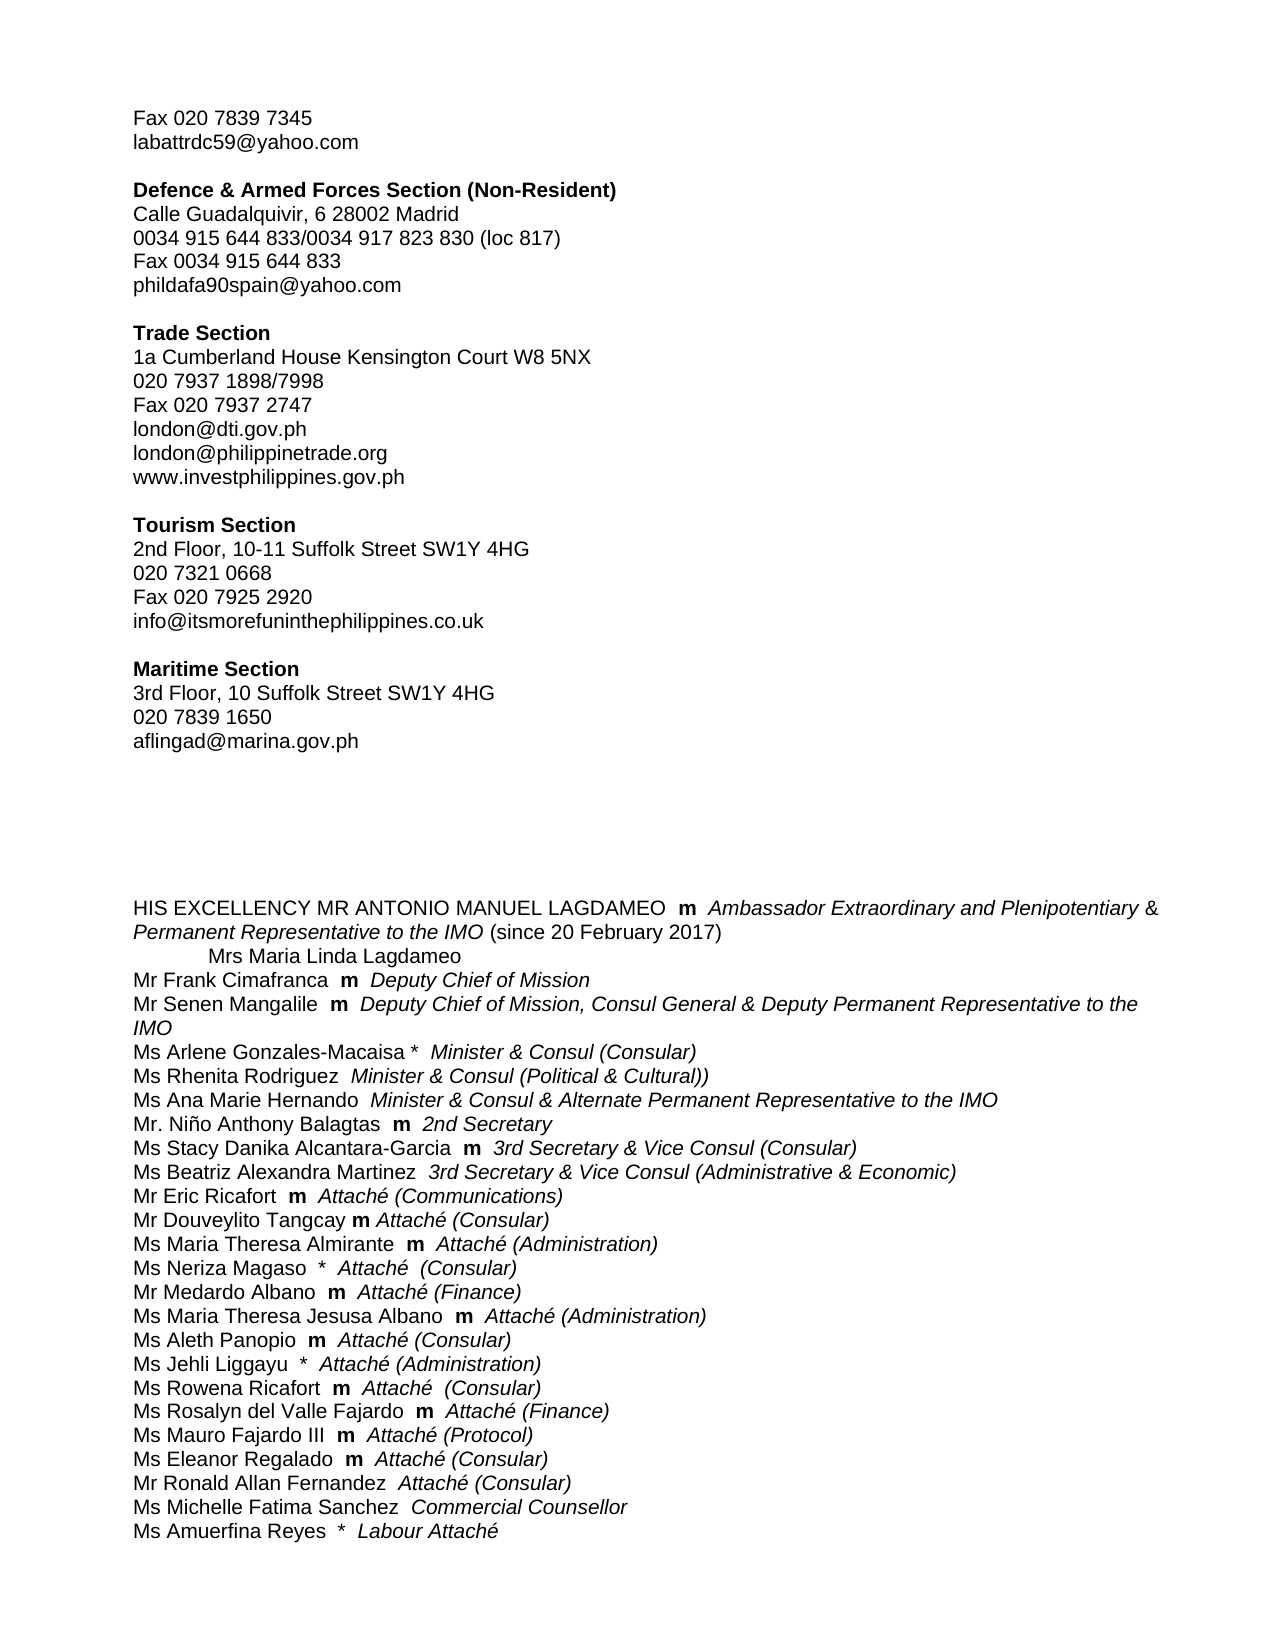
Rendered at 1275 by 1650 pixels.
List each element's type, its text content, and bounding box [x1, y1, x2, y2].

text 3rd Floor, 10 Suffolk Street SW1Y 4HG [133, 681, 1181, 704]
text 1a Cumberland House Kensington Court W8 5NX [133, 345, 1181, 369]
text Defence & Armed Forces Section (Non-Resident) [133, 177, 1181, 201]
text 0034 915 644 833/0034 917 823 830 (loc 817) [133, 225, 1181, 249]
text Ms Amuerfina Reyes * Labour Attaché [133, 1519, 1181, 1543]
text Ms Maria Theresa Jesusa Albano m Attaché (Administration) [133, 1303, 1181, 1327]
text Ms Rhenita Rodriguez Minister & Consul (Political & Cultural)) [133, 1064, 1181, 1088]
text Ms Beatriz Alexandra Martinez 3rd Secretary & Vice Consul (Administrative & Economic) [133, 1160, 1181, 1184]
text Fax 020 7839 7345 [133, 106, 1181, 129]
text Ms Aleth Panopio m Attaché (Consular) [133, 1327, 1181, 1351]
text Mr Senen Mangalile m Deputy Chief of Mission, Consul General & Deputy Permanent Representative to the IMO [133, 992, 1181, 1040]
text Mr Medardo Albano m Attaché (Finance) [133, 1279, 1181, 1303]
text Trade Section [133, 321, 1181, 345]
text Calle Guadalquivir, 6 28002 Madrid [133, 201, 1181, 225]
text Mr. Niño Anthony Balagtas m 2nd Secretary [133, 1112, 1181, 1136]
text Ms Stacy Danika Alcantara-Garcia m 3rd Secretary & Vice Consul (Consular) [133, 1136, 1181, 1160]
text HIS EXCELLENCY MR ANTONIO MANUEL LAGDAMEO m Ambassador Extraordinary and Plenipotentiary & Permanent Representative to the IMO (since 20 February 2017) [133, 896, 1181, 944]
text phildafa90spain@yahoo.com [133, 273, 1181, 297]
text Ms Ana Marie Hernando Minister & Consul & Alternate Permanent Representative to the IMO [133, 1088, 1181, 1112]
text Ms Arlene Gonzales-Macaisa * Minister & Consul (Consular) [133, 1040, 1181, 1064]
text 020 7937 1898/7998 [133, 369, 1181, 393]
text Ms Maria Theresa Almirante m Attaché (Administration) [133, 1232, 1181, 1256]
text Mr Ronald Allan Fernandez Attaché (Consular) [133, 1471, 1181, 1495]
text Fax 020 7925 2920 [133, 585, 1181, 609]
text Ms Rowena Ricafort m Attaché (Consular) [133, 1375, 1181, 1399]
text www.investphilippines.gov.ph [133, 465, 1181, 489]
text london@philippinetrade.org [133, 441, 1181, 465]
text 020 7839 1650 [133, 704, 1181, 728]
text Fax 020 7937 2747 [133, 393, 1181, 417]
text Ms Mauro Fajardo III m Attaché (Protocol) [133, 1423, 1181, 1447]
text labattrdc59@yahoo.com [133, 129, 1181, 153]
text Ms Jehli Liggayu * Attaché (Administration) [133, 1351, 1181, 1375]
text Tourism Section [133, 513, 1181, 537]
text Fax 0034 915 644 833 [133, 249, 1181, 273]
text london@dti.gov.ph [133, 417, 1181, 441]
text info@itsmorefuninthephilippines.co.uk [133, 609, 1181, 633]
text Ms Neriza Magaso * Attaché (Consular) [133, 1256, 1181, 1279]
text 020 7321 0668 [133, 561, 1181, 585]
text Ms Rosalyn del Valle Fajardo m Attaché (Finance) [133, 1399, 1181, 1423]
text 2nd Floor, 10-11 Suffolk Street SW1Y 4HG [133, 537, 1181, 561]
text Ms Michelle Fatima Sanchez Commercial Counsellor [133, 1495, 1181, 1519]
text Mr Eric Ricafort m Attaché (Communications) [133, 1184, 1181, 1208]
text aflingad@marina.gov.ph [133, 728, 1181, 752]
text Mrs Maria Linda Lagdameo [133, 944, 1181, 968]
text Mr Douveylito Tangcay m Attaché (Consular) [133, 1208, 1181, 1232]
text Maritime Section [133, 657, 1181, 681]
text Ms Eleanor Regalado m Attaché (Consular) [133, 1447, 1181, 1471]
text Mr Frank Cimafranca m Deputy Chief of Mission [133, 968, 1181, 992]
